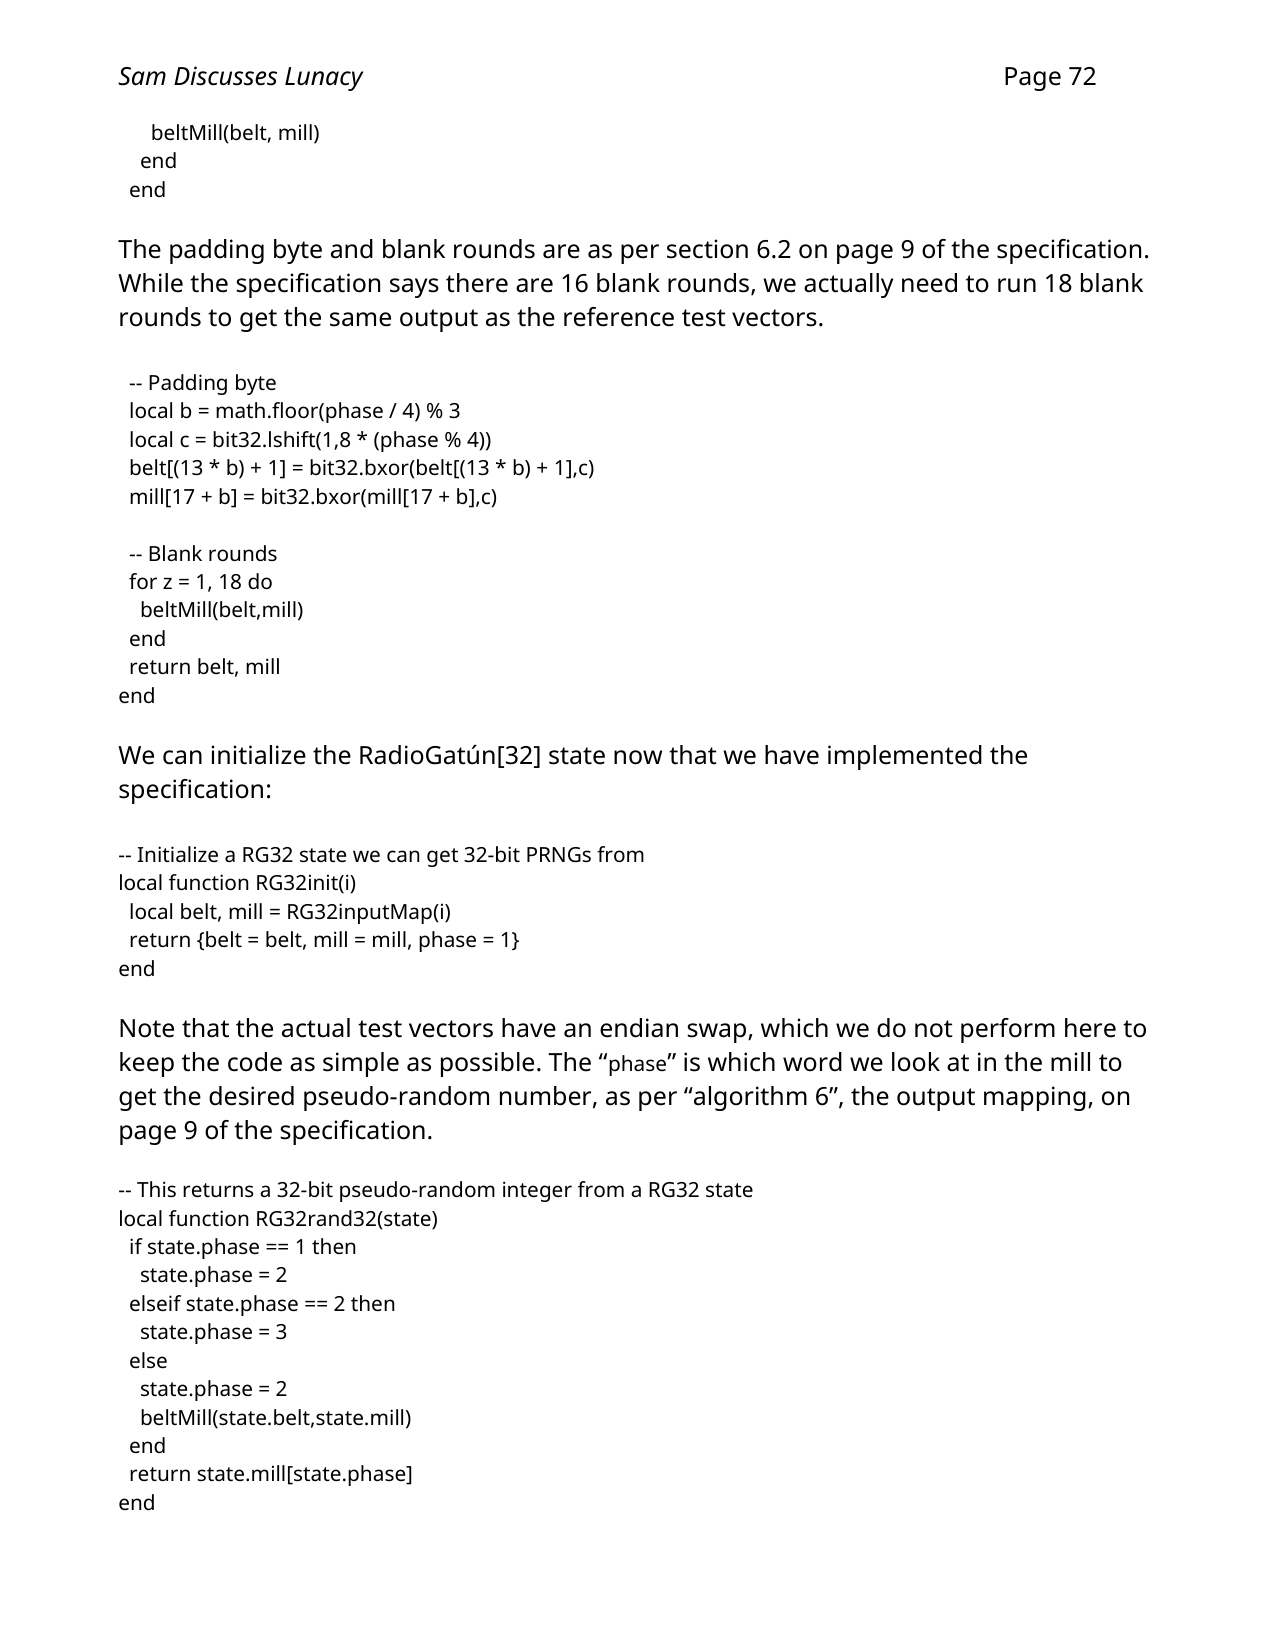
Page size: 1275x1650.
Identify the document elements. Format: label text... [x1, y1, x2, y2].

text -- Initialize a RG32 state we can get 32-bit PRNGs from [118, 840, 1157, 868]
text state.phase = 2 [118, 1374, 1157, 1403]
text beltMill(belt, mill) [118, 118, 1157, 146]
text -- Blank rounds [118, 539, 1157, 567]
text -- This returns a 32-bit pseudo-random integer from a RG32 state [118, 1175, 1157, 1204]
text mill[17 + b] = bit32.bxor(mill[17 + b],c) [118, 482, 1157, 510]
text local belt, mill = RG32inputMap(i) [118, 897, 1157, 925]
text local b = math.floor(phase / 4) % 3 [118, 396, 1157, 425]
text beltMill(belt,mill) [118, 596, 1157, 624]
text elseif state.phase == 2 then [118, 1289, 1157, 1317]
text belt[(13 * b) + 1] = bit32.bxor(belt[(13 * b) + 1],c) [118, 453, 1157, 482]
text end [118, 954, 1157, 982]
text end [118, 175, 1157, 203]
text local function RG32rand32(state) [118, 1204, 1157, 1232]
text The padding byte and blank rounds are as per section 6.2 on page 9 of the specification. While the specification says there are 16 blank rounds, we actually need to run 18 blank rounds to get the same output as the reference test vectors. [118, 232, 1157, 334]
text end [118, 1431, 1157, 1459]
text end [118, 1488, 1157, 1516]
text end [118, 681, 1157, 709]
text return state.mill[state.phase] [118, 1459, 1157, 1488]
text -- Padding byte [118, 368, 1157, 396]
text state.phase = 2 [118, 1261, 1157, 1289]
text if state.phase == 1 then [118, 1232, 1157, 1261]
text local c = bit32.lshift(1,8 * (phase % 4)) [118, 425, 1157, 453]
text We can initialize the RadioGatún[32] state now that we have implemented the specification: [118, 738, 1157, 806]
text else [118, 1346, 1157, 1374]
text end [118, 146, 1157, 175]
text end [118, 624, 1157, 652]
text local function RG32init(i) [118, 868, 1157, 897]
text state.phase = 3 [118, 1317, 1157, 1346]
text for z = 1, 18 do [118, 567, 1157, 596]
text beltMill(state.belt,state.mill) [118, 1403, 1157, 1431]
text return {belt = belt, mill = mill, phase = 1} [118, 925, 1157, 954]
text return belt, mill [118, 652, 1157, 681]
text Note that the actual test vectors have an endian swap, which we do not perform here to keep the code as simple as possible. The “phase” is which word we look at in the mill to get the desired pseudo-random number, as per “algorithm 6”, the output mapping, on page 9 of the specification. [118, 1011, 1157, 1147]
